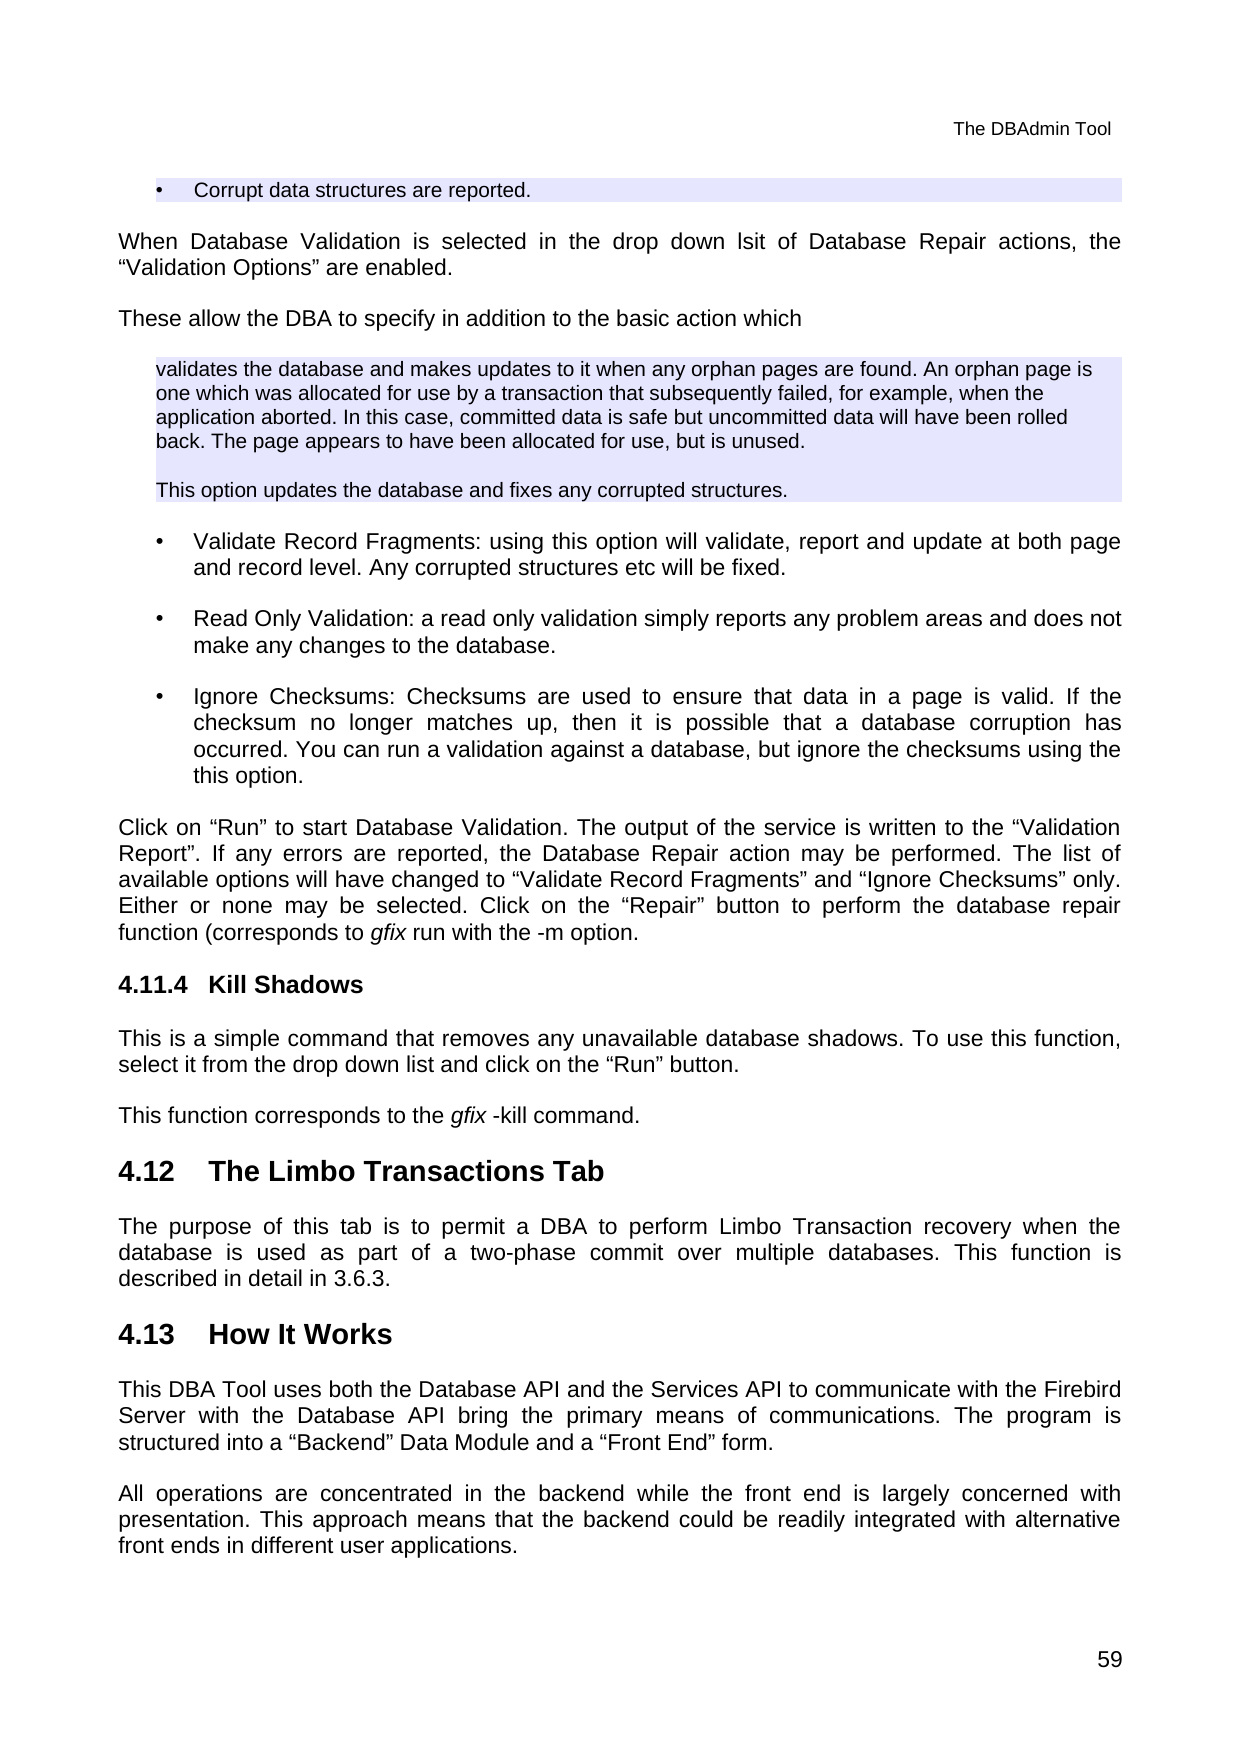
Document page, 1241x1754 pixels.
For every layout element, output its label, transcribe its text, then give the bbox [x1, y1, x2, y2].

text This option updates the database and fixes any corrupted structures. [156, 478, 1122, 502]
subtitle The Limbo Transactions Tab [118, 1153, 1122, 1187]
text This DBA Tool uses both the Database API and the Services API to communicate with the Firebird Server with the Database API bring the primary means of communications. The program is structured into a “Backend” Data Module and a “Front End” form. [118, 1376, 1122, 1455]
text This function corresponds to the gfix -kill command. [118, 1102, 1122, 1128]
list Corrupt data structures are reported. [156, 178, 1122, 202]
text This is a simple command that removes any unavailable database shadows. To use this function, select it from the drop down list and click on the “Run” button. [118, 1024, 1122, 1077]
text These allow the DBA to specify in addition to the basic action which [118, 305, 1122, 332]
list Read Only Validation: a read only validation simply reports any problem areas and does not make any changes to the database. [156, 605, 1122, 658]
text The purpose of this tab is to permit a DBA to perform Limbo Transaction recovery when the database is used as part of a two-phase commit over multiple databases. This function is described in detail in 3.6.3. [118, 1213, 1122, 1292]
text validates the database and makes updates to it when any orphan pages are found. An orphan page is one which was allocated for use by a transaction that subsequently failed, for example, when the application aborted. In this case, committed data is safe but uncommitted data will have been rolled back. The page appears to have been allocated for use, but is unused. [156, 357, 1122, 453]
text All operations are concentrated in the backend while the front end is largely concerned with presentation. This approach means that the backend could be readily integrated with alternative front ends in different user applications. [118, 1480, 1122, 1559]
text Click on “Run” to start Database Validation. The output of the service is written to the “Validation Report”. If any errors are reported, the Database Repair action may be performed. The list of available options will have changed to “Validate Record Fragments” and “Ignore Checksums” only. Either or none may be selected. Click on the “Repair” button to perform the database repair function (corresponds to gfix run with the -m option. [118, 813, 1122, 945]
subtitle How It Works [118, 1317, 1122, 1350]
text When Database Validation is selected in the drop down lsit of Database Repair actions, the “Validation Options” are enabled. [118, 228, 1122, 280]
list Validate Record Fragments: using this option will validate, report and update at both page and record level. Any corrupted structures etc will be fixed. [156, 528, 1122, 580]
subtitle Kill Shadows [118, 970, 1122, 999]
list Ignore Checksums: Checksums are used to ensure that data in a page is valid. If the checksum no longer matches up, then it is possible that a database corruption has occurred. You can run a validation against a database, but ignore the checksums using the this option. [156, 683, 1122, 788]
